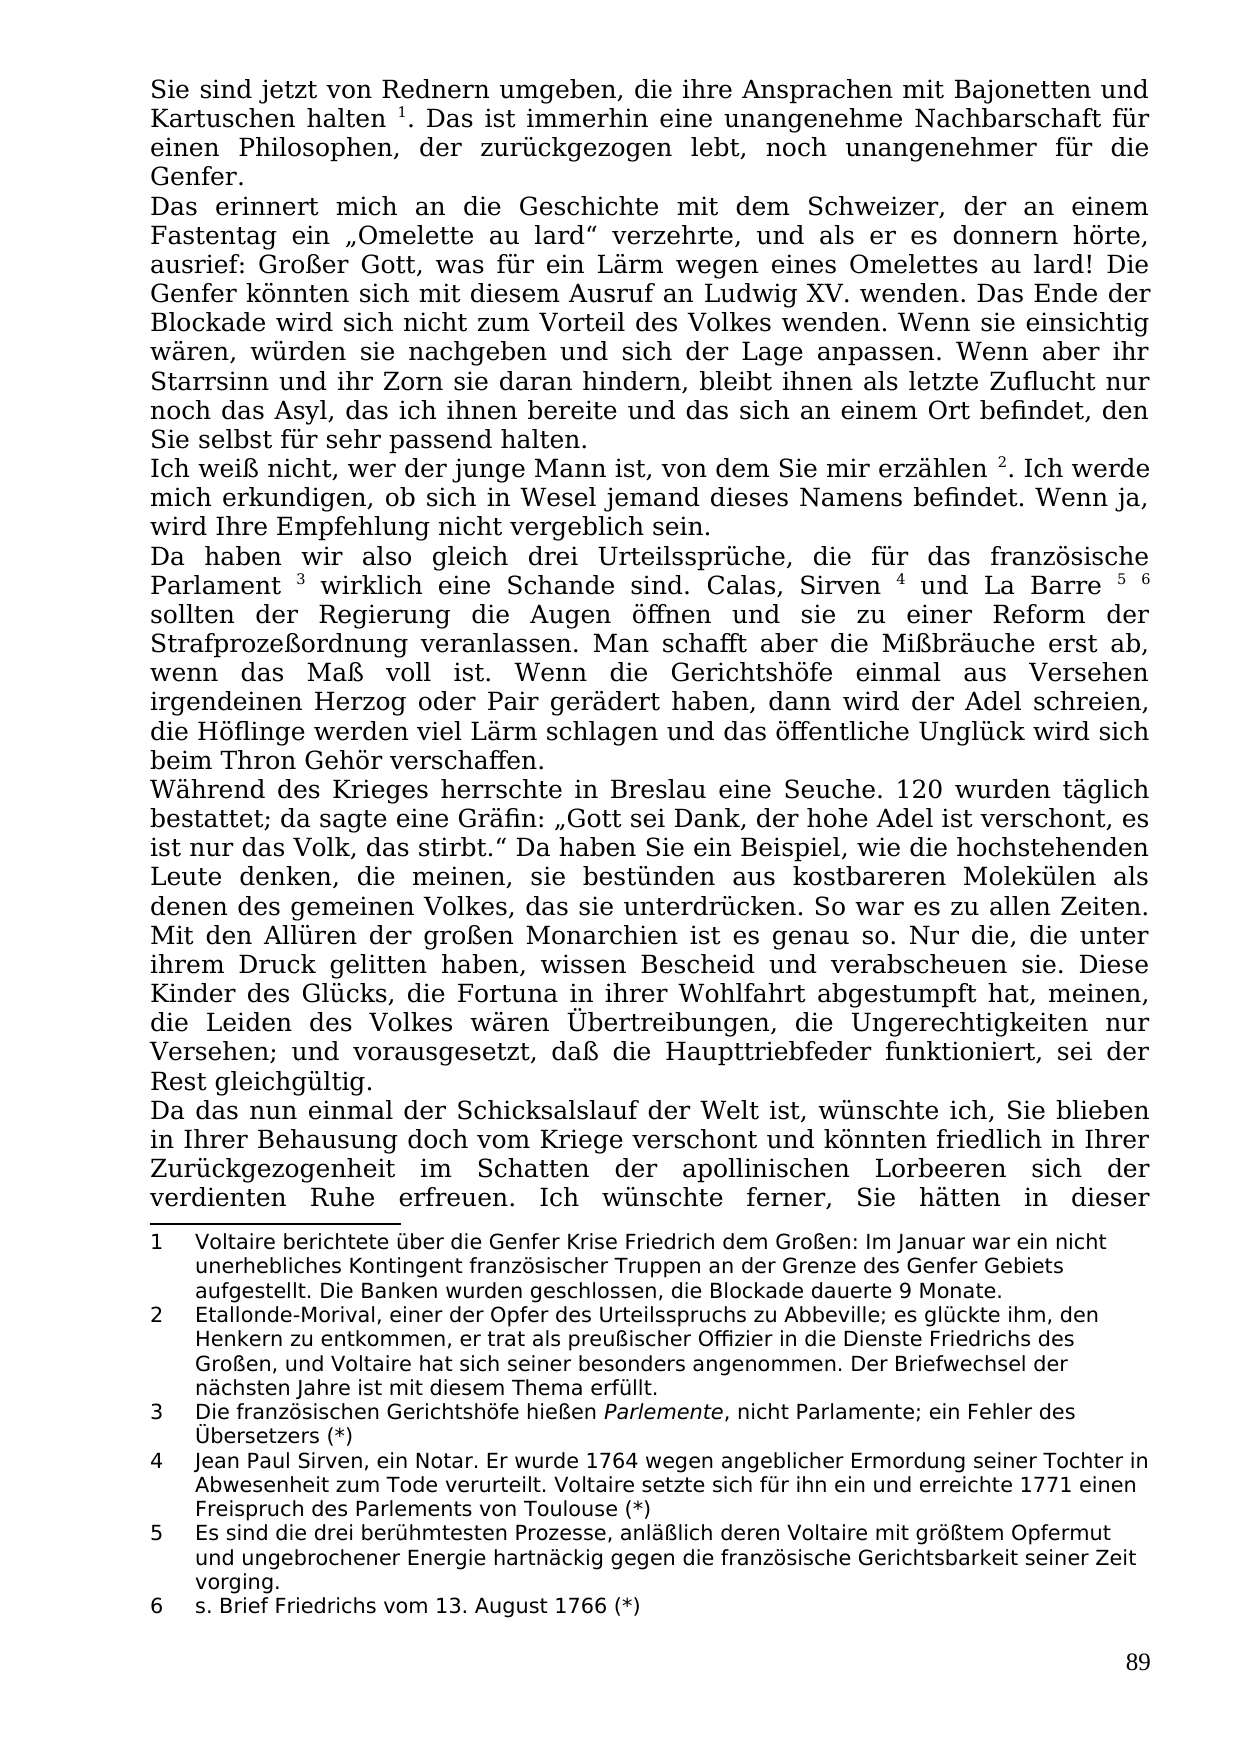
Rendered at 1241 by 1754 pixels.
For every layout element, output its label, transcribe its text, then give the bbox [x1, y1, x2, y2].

text Während des Krieges herrschte in Breslau eine Seuche. 120 wurden täglich bestattet; da sagte eine Gräfin: „Gott sei Dank, der hohe Adel ist verschont, es ist nur das Volk, das stirbt.“ Da haben Sie ein Beispiel, wie die hochstehenden Leute denken, die meinen, sie bestünden aus kostbareren Molekülen als denen des gemeinen Volkes, das sie unterdrücken. So war es zu allen Zeiten. Mit den Allüren der großen Monarchien ist es genau so. Nur die, die unter ihrem Druck gelitten haben, wissen Bescheid und verabscheuen sie. Diese Kinder des Glücks, die Fortuna in ihrer Wohlfahrt abgestumpft hat, meinen, die Leiden des Volkes wären Übertreibungen, die Ungerechtigkeiten nur Versehen; und vorausgesetzt, daß die Haupttriebfeder funktioniert, sei der Rest gleichgültig. [150, 775, 1151, 1096]
text Die französischen Gerichtshöfe hießen Parlemente, nicht Parlamente; ein Fehler des Übersetzers (*) [150, 1400, 1151, 1449]
text s. Brief Friedrichs vom 13. August 1766 (*) [150, 1594, 1151, 1618]
text Sie sind jetzt von Rednern umgeben, die ihre Ansprachen mit Bajonetten und Kartuschen halten . Das ist immerhin eine unangenehme Nachbarschaft für einen Philosophen, der zurückgezogen lebt, noch unangenehmer für die Genfer. [150, 75, 1151, 192]
text Ich weiß nicht, wer der junge Mann ist, von dem Sie mir erzählen . Ich werde mich erkundigen, ob sich in Wesel jemand dieses Namens befindet. Wenn ja, wird Ihre Empfehlung nicht vergeblich sein. [150, 454, 1151, 542]
text Da haben wir also gleich drei Urteilssprüche, die für das französische Parlament wirklich eine Schande sind. Calas, Sirven und La Barre sollten der Regierung die Augen öffnen und sie zu einer Reform der Strafprozeßordnung veranlassen. Man schafft aber die Mißbräuche erst ab, wenn das Maß voll ist. Wenn die Gerichtshöfe einmal aus Versehen irgendeinen Herzog oder Pair gerädert haben, dann wird der Adel schreien, die Höflinge werden viel Lärm schlagen und das öffentliche Unglück wird sich beim Thron Gehör verschaffen. [150, 542, 1151, 775]
text Es sind die drei berühmtesten Prozesse, anläßlich deren Voltaire mit größtem Opfermut und ungebrochener Energie hartnäckig gegen die französische Gerichtsbarkeit seiner Zeit vorging. [150, 1521, 1151, 1594]
text Das erinnert mich an die Geschichte mit dem Schweizer, der an einem Fastentag ein „Omelette au lard“ verzehrte, und als er es donnern hörte, ausrief: Großer Gott, was für ein Lärm wegen eines Omelettes au lard! Die Genfer könnten sich mit diesem Ausruf an Ludwig XV. wenden. Das Ende der Blockade wird sich nicht zum Vorteil des Volkes wenden. Wenn sie einsichtig wären, würden sie nachgeben und sich der Lage anpassen. Wenn aber ihr Starrsinn und ihr Zorn sie daran hindern, bleibt ihnen als letzte Zuflucht nur noch das Asyl, das ich ihnen bereite und das sich an einem Ort befindet, den Sie selbst für sehr passend halten. [150, 192, 1151, 454]
text Da das nun einmal der Schicksalslauf der Welt ist, wünschte ich, Sie blieben in Ihrer Behausung doch vom Kriege verschont und könnten friedlich in Ihrer Zurückgezogenheit im Schatten der apollinischen Lorbeeren sich der verdienten Ruhe erfreuen. Ich wünschte ferner, Sie hätten in dieser [150, 1096, 1151, 1212]
text Etallonde-Morival, einer der Opfer des Urteilsspruchs zu Abbeville; es glückte ihm, den Henkern zu entkommen, er trat als preußischer Offizier in die Dienste Friedrichs des Großen, und Voltaire hat sich seiner besonders angenommen. Der Briefwechsel der nächsten Jahre ist mit diesem Thema erfüllt. [150, 1303, 1151, 1400]
text Jean Paul Sirven, ein Notar. Er wurde 1764 wegen angeblicher Ermordung seiner Tochter in Abwesenheit zum Tode verurteilt. Voltaire setzte sich für ihn ein und erreichte 1771 einen Freispruch des Parlements von Toulouse (*) [150, 1449, 1151, 1521]
text Voltaire berichtete über die Genfer Krise Friedrich dem Großen: Im Januar war ein nicht unerhebliches Kontingent französischer Truppen an der Grenze des Genfer Gebiets aufgestellt. Die Banken wurden geschlossen, die Blockade dauerte 9 Monate. [150, 1230, 1151, 1303]
